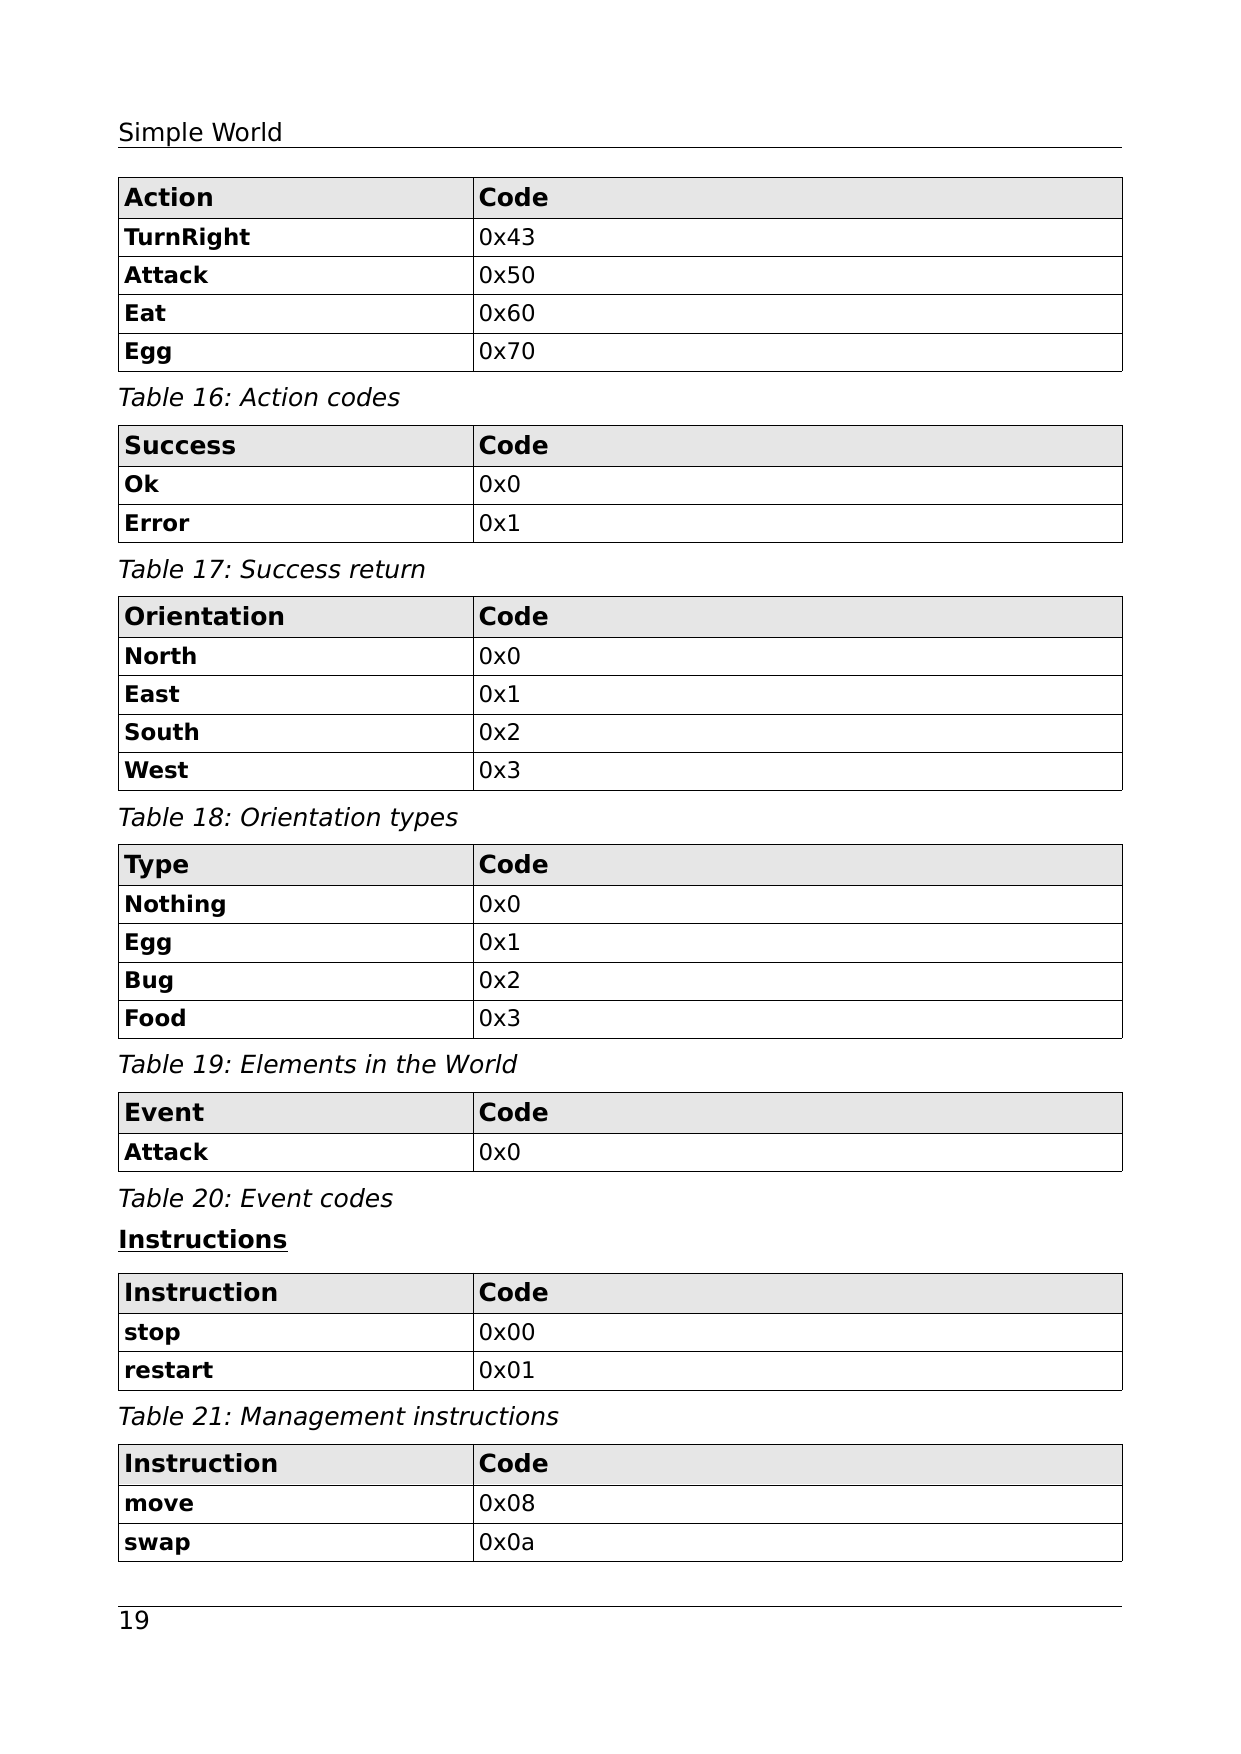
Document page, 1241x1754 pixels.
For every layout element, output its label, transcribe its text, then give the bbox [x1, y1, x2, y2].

table_cell 0x0a [474, 1524, 1122, 1561]
table_cell 0x0 [474, 886, 1122, 923]
table_header Event [119, 1093, 473, 1133]
table_cell swap [119, 1524, 473, 1561]
table_cell 0x50 [474, 257, 1122, 294]
text Table 17: Success return [118, 555, 1122, 584]
table_cell Bug [119, 963, 473, 1000]
table_header Code [474, 597, 1122, 637]
table_cell move [119, 1486, 473, 1523]
table_header Action [119, 178, 473, 218]
table_cell 0x1 [474, 676, 1122, 714]
table_header Instruction [119, 1445, 473, 1484]
text Table 19: Elements in the World [118, 1051, 1122, 1080]
table_cell 0x43 [474, 219, 1122, 256]
table_cell Attack [119, 257, 473, 294]
table_header Code [474, 426, 1122, 466]
table_cell Attack [119, 1134, 473, 1171]
text Table 21: Management instructions [118, 1402, 1122, 1431]
table_cell 0x70 [474, 334, 1122, 371]
text Table 16: Action codes [118, 383, 1122, 412]
table_cell 0x00 [474, 1314, 1122, 1351]
table_cell 0x08 [474, 1486, 1122, 1523]
table_cell 0x0 [474, 467, 1122, 504]
table_header Code [474, 845, 1122, 885]
table_header Orientation [119, 597, 473, 637]
table_cell Error [119, 505, 473, 542]
table_cell 0x01 [474, 1352, 1122, 1389]
table_cell Eat [119, 295, 473, 332]
table_cell Food [119, 1001, 473, 1038]
table_cell 0x3 [474, 1001, 1122, 1038]
table_header Code [474, 178, 1122, 218]
table_header Type [119, 845, 473, 885]
table_cell Nothing [119, 886, 473, 923]
text Table 18: Orientation types [118, 803, 1122, 832]
table_cell 0x0 [474, 1134, 1122, 1171]
table_header Code [474, 1274, 1122, 1313]
table_cell stop [119, 1314, 473, 1351]
table_cell Ok [119, 467, 473, 504]
table_cell Egg [119, 924, 473, 962]
table_header Code [474, 1445, 1122, 1484]
table_cell Egg [119, 334, 473, 371]
table_header Code [474, 1093, 1122, 1133]
table_cell West [119, 753, 473, 790]
table_cell 0x60 [474, 295, 1122, 332]
table_cell restart [119, 1352, 473, 1389]
table_cell 0x0 [474, 638, 1122, 675]
table_cell South [119, 715, 473, 752]
table_cell TurnRight [119, 219, 473, 256]
title Instructions [118, 1226, 1122, 1255]
table_header Success [119, 426, 473, 466]
table_cell 0x1 [474, 505, 1122, 542]
table_header Instruction [119, 1274, 473, 1313]
table_cell East [119, 676, 473, 714]
table_cell 0x1 [474, 924, 1122, 962]
text Table 20: Event codes [118, 1184, 1122, 1213]
table_cell 0x3 [474, 753, 1122, 790]
table_cell 0x2 [474, 963, 1122, 1000]
table_cell 0x2 [474, 715, 1122, 752]
table_cell North [119, 638, 473, 675]
